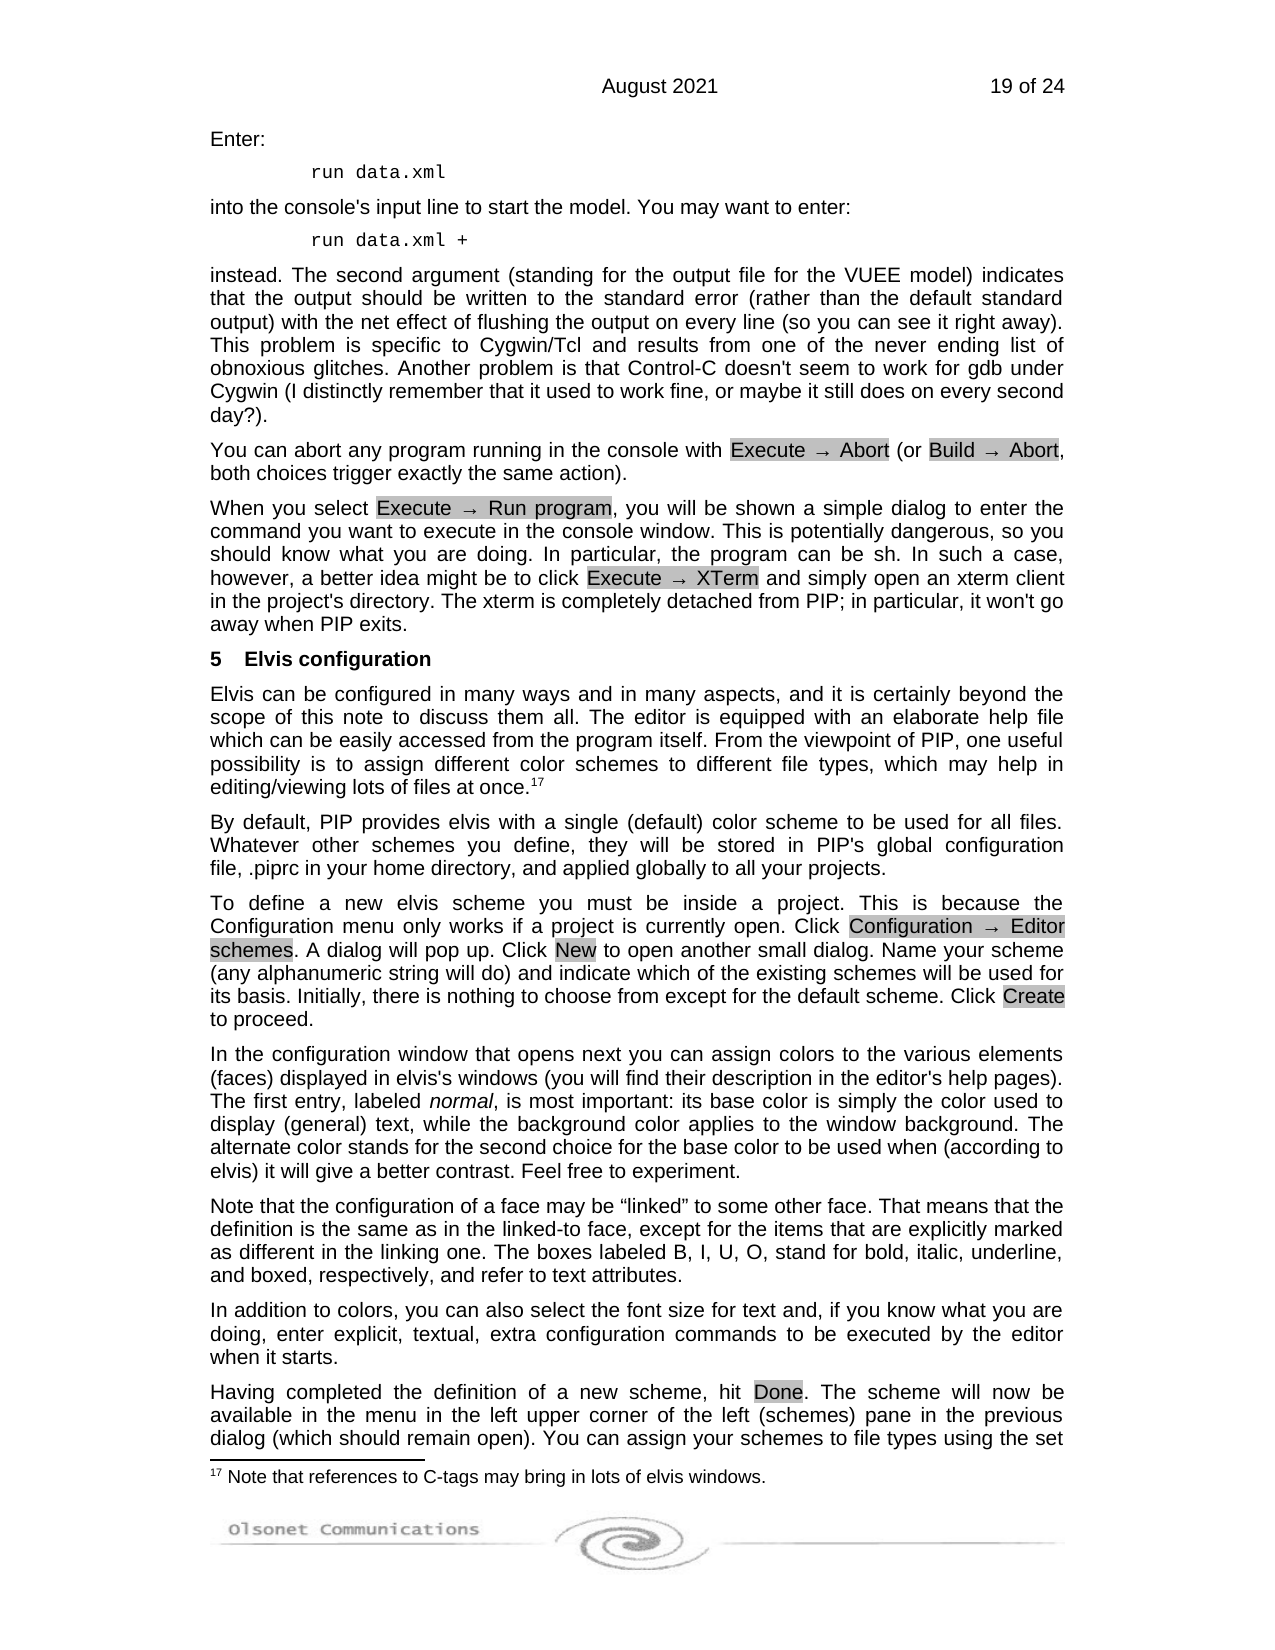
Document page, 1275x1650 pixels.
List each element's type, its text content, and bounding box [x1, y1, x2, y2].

text In the configuration window that opens next you can assign colors to the various elements (faces) displayed in elvis's windows (you will find their description in the editor's help pages). The first entry, labeled normal, is most important: its base color is simply the color used to display (general) text, while the background color applies to the window background. The alternate color stands for the second choice for the base color to be used when (according to elvis) it will give a better contrast. Feel free to experiment. [210, 1043, 1065, 1182]
text Note that references to C-tags may bring in lots of elvis windows. [210, 1466, 1065, 1487]
text When you select Execute → Run program, you will be shown a simple dialog to enter the command you want to execute in the console window. This is potentially dangerous, so you should know what you are doing. In particular, the program can be sh. In such a case, however, a better idea might be to click Execute → XTerm and simply open an xterm client in the project's directory. The xterm is completely detached from PIP; in particular, it won't go away when PIP exits. [210, 496, 1065, 636]
text Enter: [210, 128, 1065, 151]
text To define a new elvis scheme you must be inside a project. This is because the Configuration menu only works if a project is currently open. Click Configuration → Editor schemes. A dialog will pop up. Click New to open another small dialog. Name your scheme (any alphanumeric string will do) and indicate which of the existing schemes will be used for its basis. Initially, there is nothing to choose from except for the default scheme. Click Create to proceed. [210, 892, 1065, 1031]
text into the console's input line to start the model. You may want to enter: [210, 196, 1065, 219]
text Note that the configuration of a face may be “linked” to some other face. That means that the definition is the same as in the linked-to face, except for the items that are explicitly marked as different in the linking one. The boxes labeled B, I, U, O, stand for bold, italic, underline, and boxed, respectively, and refer to text attributes. [210, 1194, 1065, 1287]
text instead. The second argument (standing for the output file for the VUEE model) indicates that the output should be written to the standard error (rather than the default standard output) with the net effect of flushing the output on every line (so you can see it right away). This problem is specific to Cygwin/Tcl and results from one of the never ending list of obnoxious glitches. Another problem is that Control-C doesn't seem to work for gdb under Cygwin (I distinctly remember that it used to work fine, or maybe it still does on every second day?). [210, 264, 1065, 426]
text Having completed the definition of a new scheme, hit Done. The scheme will now be available in the menu in the left upper corner of the left (schemes) pane in the previous dialog (which should remain open). You can assign your schemes to file types using the set [210, 1380, 1065, 1450]
text In addition to colors, you can also select the font size for text and, if you know what you are doing, enter explicit, textual, extra configuration commands to be executed by the editor when it starts. [210, 1299, 1065, 1368]
text You can abort any program running in the console with Execute → Abort (or Build → Abort, both choices trigger exactly the same action). [210, 438, 1065, 484]
text By default, PIP provides elvis with a single (default) color scheme to be used for all files. Whatever other schemes you define, they will be stored in PIP's global configuration file, .piprc in your home directory, and applied globally to all your projects. [210, 810, 1065, 880]
text Elvis can be configured in many ways and in many aspects, and it is certainly beyond the scope of this note to discuss them all. The editor is equipped with an elaborate help file which can be easily accessed from the program itself. From the viewpoint of PIP, one useful possibility is to assign different color schemes to different file types, which may help in editing/viewing lots of files at once. [210, 682, 1065, 799]
text run data.xml + [310, 231, 1065, 252]
text run data.xml [310, 163, 1065, 184]
picture [210, 1501, 1065, 1593]
subtitle Elvis configuration [210, 647, 1065, 671]
